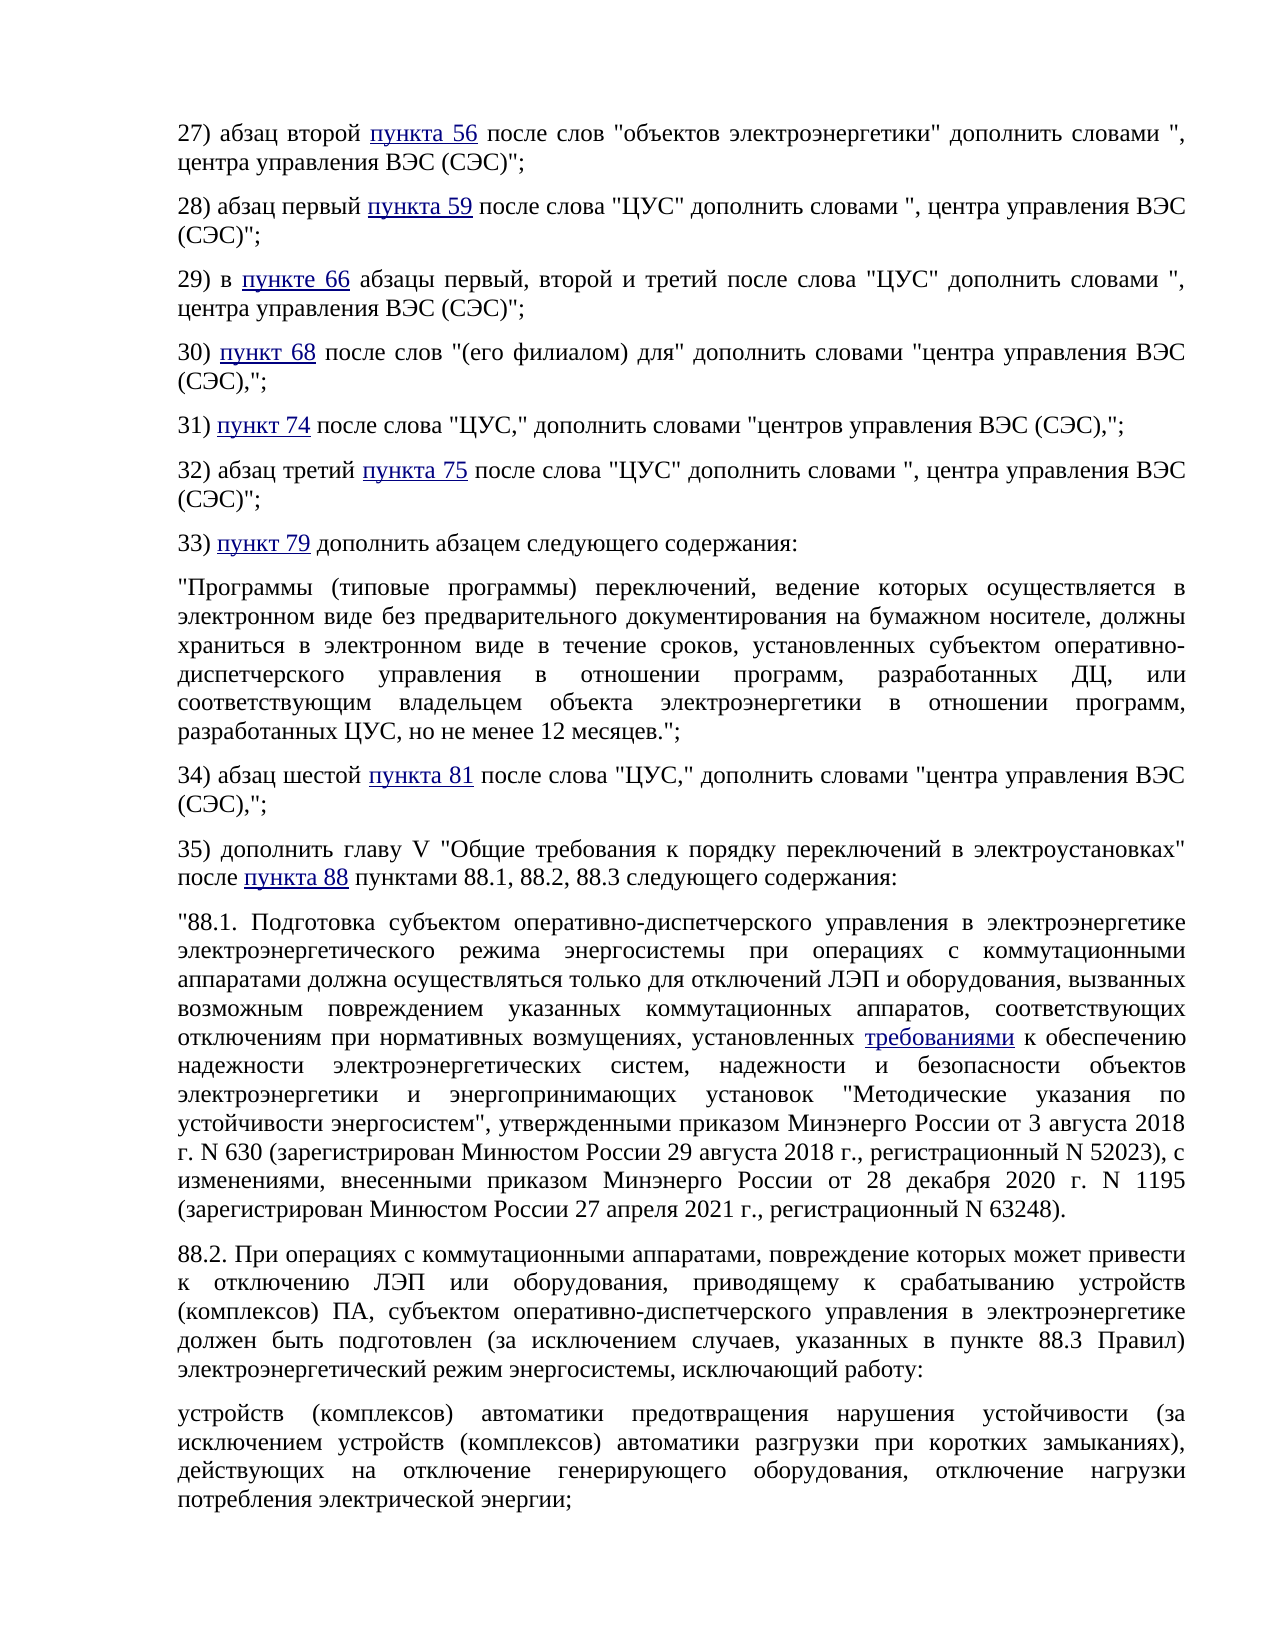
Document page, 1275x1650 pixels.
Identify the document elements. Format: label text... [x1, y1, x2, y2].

text 32) абзац третий пункта 75 после слова "ЦУС" дополнить словами ", центра управления ВЭС (СЭС)"; [177, 455, 1186, 512]
text 27) абзац второй пункта 56 после слов "объектов электроэнергетики" дополнить словами ", центра управления ВЭС (СЭС)"; [177, 118, 1186, 176]
text 28) абзац первый пункта 59 после слова "ЦУС" дополнить словами ", центра управления ВЭС (СЭС)"; [177, 191, 1186, 249]
text "Программы (типовые программы) переключений, ведение которых осуществляется в электронном виде без предварительного документирования на бумажном носителе, должны храниться в электронном виде в течение сроков, установленных субъектом оперативно-диспетчерского управления в отношении программ, разработанных ДЦ, или соответствующим владельцем объекта электроэнергетики в отношении программ, разработанных ЦУС, но не менее 12 месяцев."; [177, 572, 1186, 745]
text устройств (комплексов) автоматики предотвращения нарушения устойчивости (за исключением устройств (комплексов) автоматики разгрузки при коротких замыканиях), действующих на отключение генерирующего оборудования, отключение нагрузки потребления электрической энергии; [177, 1398, 1186, 1513]
text 30) пункт 68 после слов "(его филиалом) для" дополнить словами "центра управления ВЭС (СЭС),"; [177, 337, 1186, 395]
text 35) дополнить главу V "Общие требования к порядку переключений в электроустановках" после пункта 88 пунктами 88.1, 88.2, 88.3 следующего содержания: [177, 834, 1186, 891]
text 34) абзац шестой пункта 81 после слова "ЦУС," дополнить словами "центра управления ВЭС (СЭС),"; [177, 761, 1186, 818]
text "88.1. Подготовка субъектом оперативно-диспетчерского управления в электроэнергетике электроэнергетического режима энергосистемы при операциях с коммутационными аппаратами должна осуществляться только для отключений ЛЭП и оборудования, вызванных возможным повреждением указанных коммутационных аппаратов, соответствующих отключениям при нормативных возмущениях, установленных требованиями к обеспечению надежности электроэнергетических систем, надежности и безопасности объектов электроэнергетики и энергопринимающих установок "Методические указания по устойчивости энергосистем", утвержденными приказом Минэнерго России от 3 августа 2018 г. N 630 (зарегистрирован Минюстом России 29 августа 2018 г., регистрационный N 52023), с изменениями, внесенными приказом Минэнерго России от 28 декабря 2020 г. N 1195 (зарегистрирован Минюстом России 27 апреля 2021 г., регистрационный N 63248). [177, 907, 1186, 1223]
text 31) пункт 74 после слова "ЦУС," дополнить словами "центров управления ВЭС (СЭС),"; [177, 411, 1186, 439]
text 29) в пункте 66 абзацы первый, второй и третий после слова "ЦУС" дополнить словами ", центра управления ВЭС (СЭС)"; [177, 264, 1186, 322]
text 88.2. При операциях с коммутационными аппаратами, повреждение которых может привести к отключению ЛЭП или оборудования, приводящему к срабатыванию устройств (комплексов) ПА, субъектом оперативно-диспетчерского управления в электроэнергетике должен быть подготовлен (за исключением случаев, указанных в пункте 88.3 Правил) электроэнергетический режим энергосистемы, исключающий работу: [177, 1239, 1186, 1382]
text 33) пункт 79 дополнить абзацем следующего содержания: [177, 528, 1186, 557]
